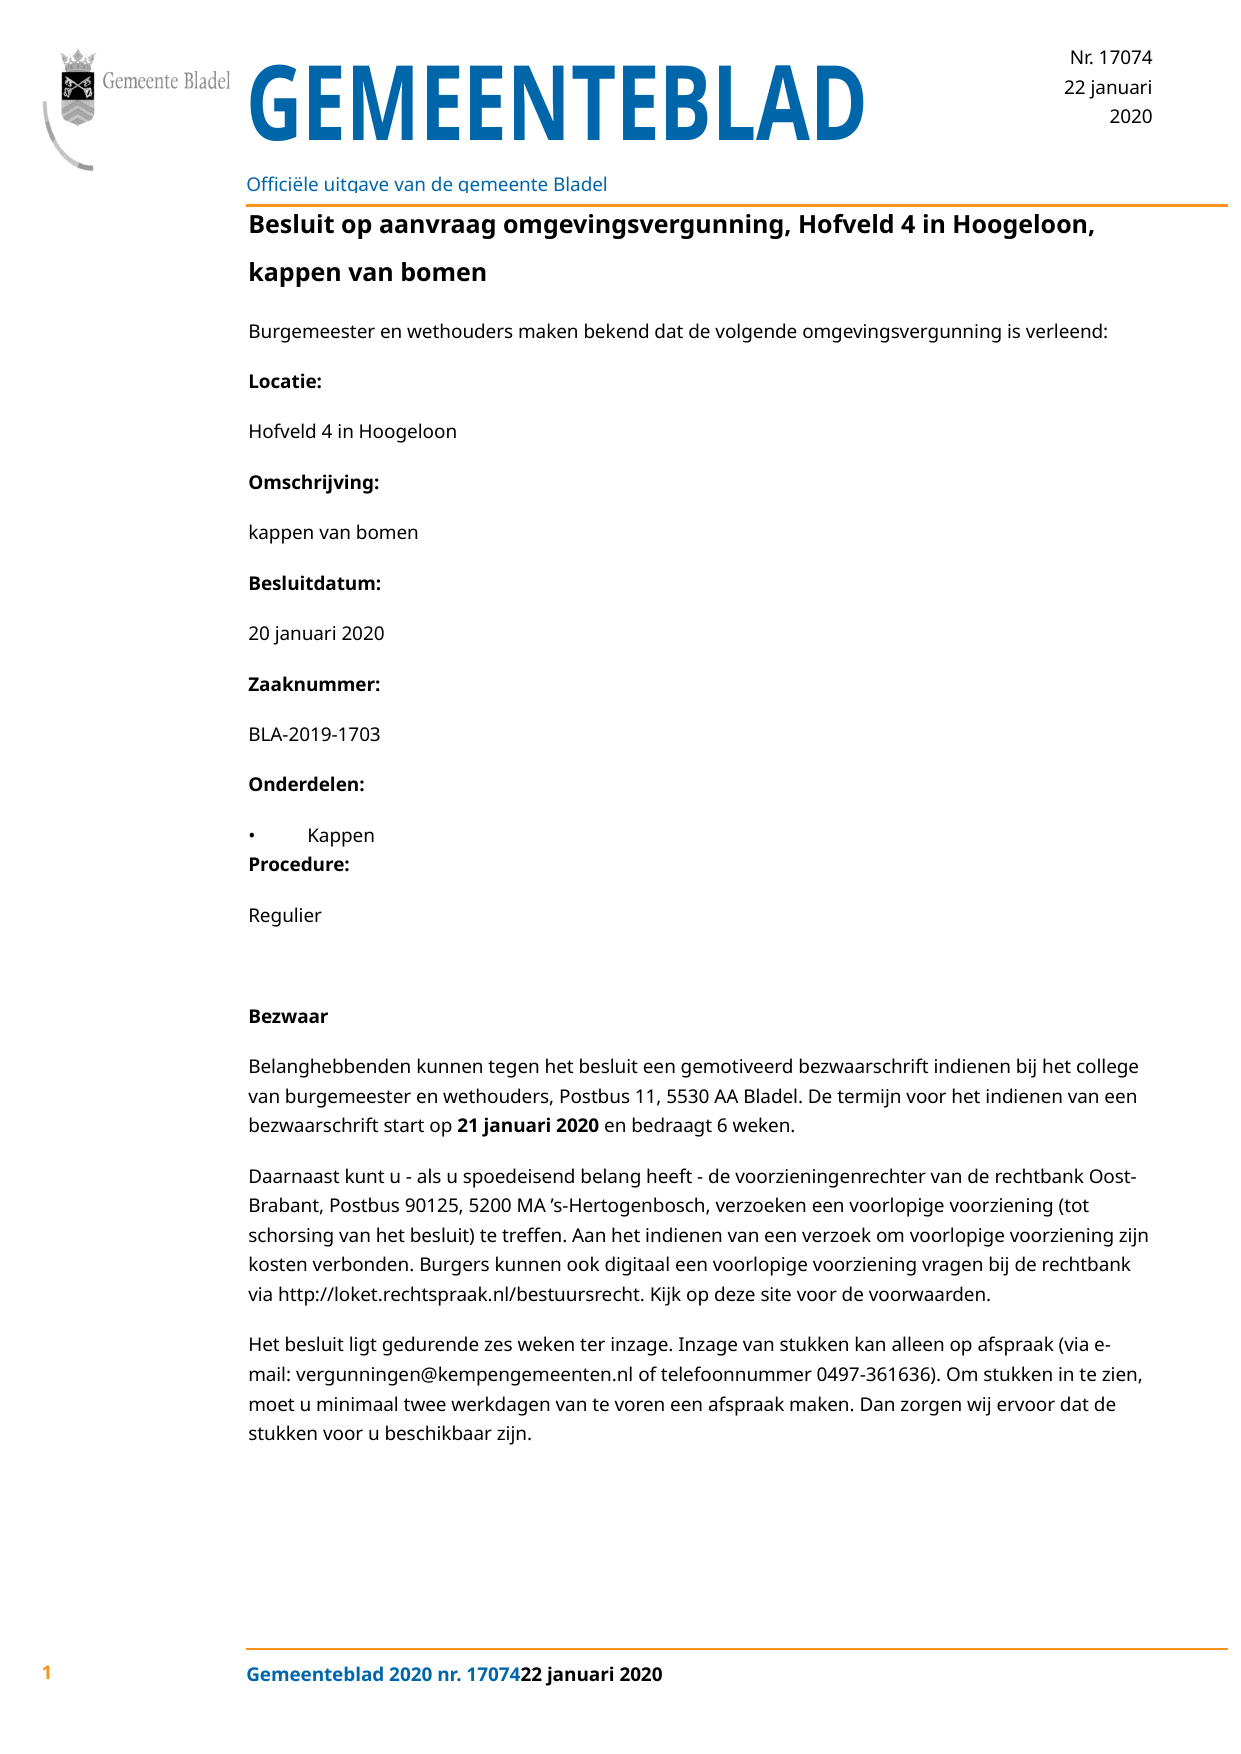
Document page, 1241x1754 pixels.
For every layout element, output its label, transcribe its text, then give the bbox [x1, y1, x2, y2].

text Besluit op aanvraag omgevingsvergunning, Hofveld 4 in Hoogeloon, kappen van bomen [248, 207, 1152, 288]
text Bezwaar [248, 1003, 1152, 1029]
text Procedure: [248, 852, 1152, 877]
picture [41, 47, 231, 172]
text Zaaknummer: [248, 671, 1152, 697]
text kappen van bomen [248, 519, 1152, 545]
text Regulier [248, 902, 1152, 928]
text Hofveld 4 in Hoogeloon [248, 419, 1152, 444]
text Burgemeester en wethouders maken bekend dat de volgende omgevingsvergunning is verleend: [248, 318, 1152, 344]
text Daarnaast kunt u - als u spoedeisend belang heeft - de voorzieningenrechter van de rechtbank Oost-Brabant, Postbus 90125, 5200 MA ’s-Hertogenbosch, verzoeken een voorlopige voorziening (tot schorsing van het besluit) te treffen. Aan het indienen van een verzoek om voorlopige voorziening zijn kosten verbonden. Burgers kunnen ook digitaal een voorlopige voorziening vragen bij de rechtbank via http://loket.rechtspraak.nl/bestuursrecht. Kijk op deze site voor de voorwaarden. [248, 1163, 1152, 1307]
list Kappen [248, 822, 1152, 848]
text Besluitdatum: [248, 570, 1152, 596]
text BLA-2019-1703 [248, 721, 1152, 747]
text Belanghebbenden kunnen tegen het besluit een gemotiveerd bezwaarschrift indienen bij het college van burgemeester en wethouders, Postbus 11, 5530 AA Bladel. De termijn voor het indienen van een bezwaarschrift start op 21 januari 2020 en bedraagt 6 weken. [248, 1053, 1152, 1138]
text 20 januari 2020 [248, 620, 1152, 646]
text Het besluit ligt gedurende zes weken ter inzage. Inzage van stukken kan alleen op afspraak (via e-mail: vergunningen@kempengemeenten.nl of telefoonnummer 0497-361636). Om stukken in te zien, moet u minimaal twee werkdagen van te voren een afspraak maken. Dan zorgen wij ervoor dat de stukken voor u beschikbaar zijn. [248, 1332, 1152, 1446]
text Locatie: [248, 368, 1152, 394]
text Omschrijving: [248, 469, 1152, 495]
text Onderdelen: [248, 772, 1152, 797]
